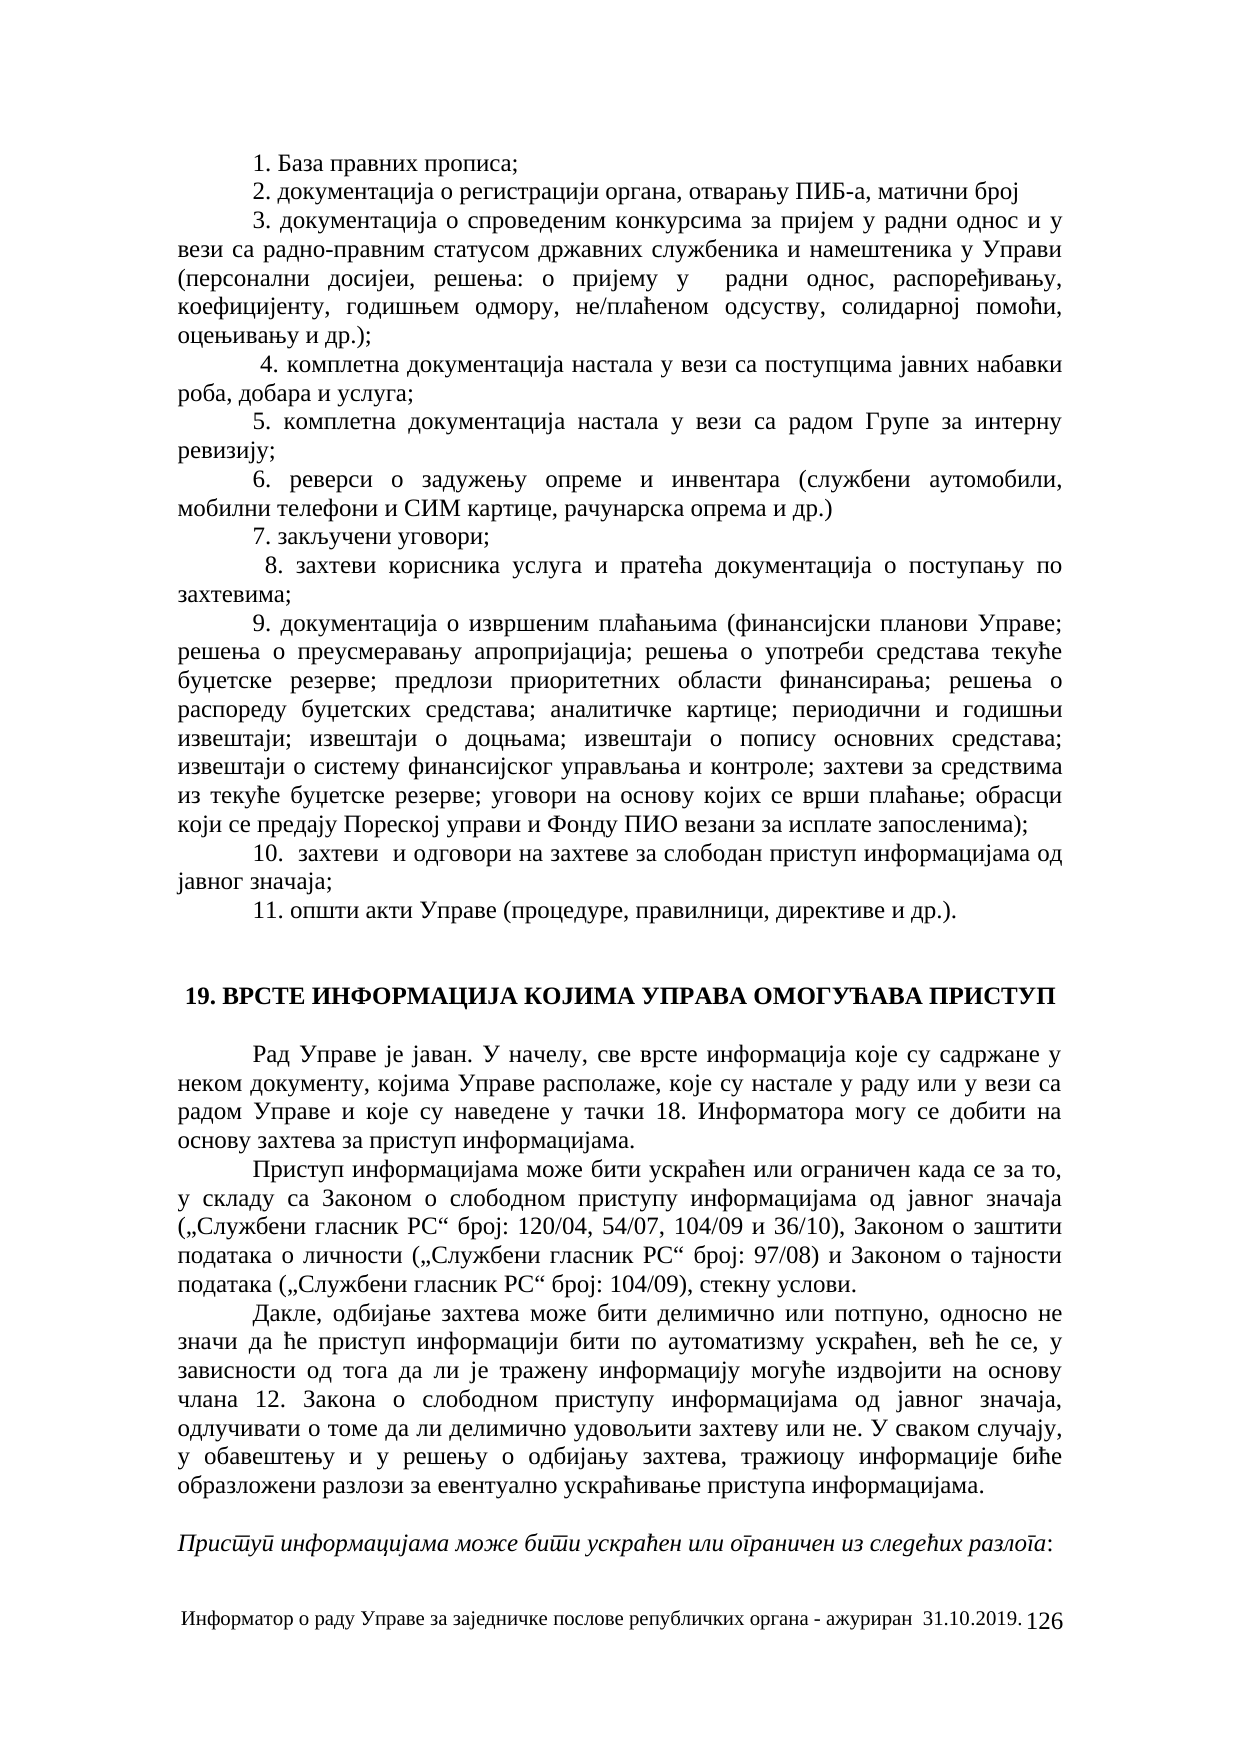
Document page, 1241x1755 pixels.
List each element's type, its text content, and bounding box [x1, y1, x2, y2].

text Дакле, одбијање захтева може бити делимично или потпуно, односно не значи да ће приступ информацији бити по аутоматизму ускраћен, већ ће се, у зависности од тога да ли је тражену информацију могуће издвојити на основу члана 12. Закона о слободном приступу информацијама од јавног значаја, одлучивати о томе да ли делимично удовољити захтеву или не. У сваком случају, у обавештењу и у решењу о одбијању захтева, тражиоцу информације биће образложени разлози за евентуално ускраћивање приступа информацијама. [177, 1298, 1063, 1499]
text 9. документација о извршеним плаћањима (финансијски планови Управе; решења о преусмеравању апропријација; решења о употреби средстава текуће буџетске резерве; предлози приоритетних области финансирања; решења о распореду буџетских средстава; аналитичке картице; периодични и годишњи извештаји; извештаји о доцњама; извештаји о попису основних средстава; извештаји о систему финансијског управљања и контроле; захтеви за средствима из текуће буџетске резерве; уговори на основу којих се врши плаћање; обрасци који се предају Пореској управи и Фонду ПИО везани за исплате запосленима); [177, 608, 1063, 838]
text Приступ информацијама може бити ускраћен или ограничен из следећих разлога: [177, 1528, 1063, 1556]
text 8. захтеви корисника услуга и пратећа документација о поступању по захтевима; [177, 550, 1063, 608]
text 1. База правних прописа; [252, 148, 1063, 176]
text Рад Управе је јаван. У начелу, све врсте информација које су садржане у неком документу, којима Управе располаже, које су настале у раду или у вези са радом Управе и које су наведене у тачки 18. Информатора могу се добити на основу захтева за приступ информацијама. [177, 1039, 1063, 1154]
text 3. документација о спроведеним конкурсима за пријем у радни однос и у вези са радно-правним статусом државних службеника и намештеника у Управи (персонални досијеи, решења: о пријему у радни однос, распоређивању, коефицијенту, годишњем одмору, не/плаћеном одсуству, солидарној помоћи, оцењивању и др.); [177, 205, 1063, 349]
text 19. ВРСТЕ ИНФОРМАЦИЈА КОЈИМА УПРАВА ОМОГУЋАВА ПРИСТУП [177, 981, 1063, 1010]
text 10. захтеви и одговори на захтеве за слободан приступ информацијама од јавног значаја; [177, 838, 1063, 895]
text 5. комплетна документација настала у вези са радом Групе за интерну ревизију; [177, 406, 1063, 464]
text 7. закључени уговори; [177, 521, 1063, 550]
text 6. реверси о задужењу опреме и инвентара (службени аутомобили, мобилни телефони и СИМ картице, рачунарска опрема и др.) [177, 464, 1063, 521]
text 2. документација о регистрацији органа, отварању ПИБ-а, матични број [252, 176, 1063, 205]
text 11. општи акти Управе (процедуре, правилници, директиве и др.). [177, 895, 1063, 924]
text Приступ информацијама може бити ускраћен или ограничен када се за то, у складу са Законом о слободном приступу информацијама од јавног значаја („Службени гласник РС“ број: 120/04, 54/07, 104/09 и 36/10), Законом о заштити података о личности („Службени гласник РС“ број: 97/08) и Законом о тајности података („Службени гласник РС“ број: 104/09), стекну услови. [177, 1154, 1063, 1298]
text 4. комплетна документација настала у вези са поступцима јавних набавки роба, добара и услуга; [177, 349, 1063, 406]
